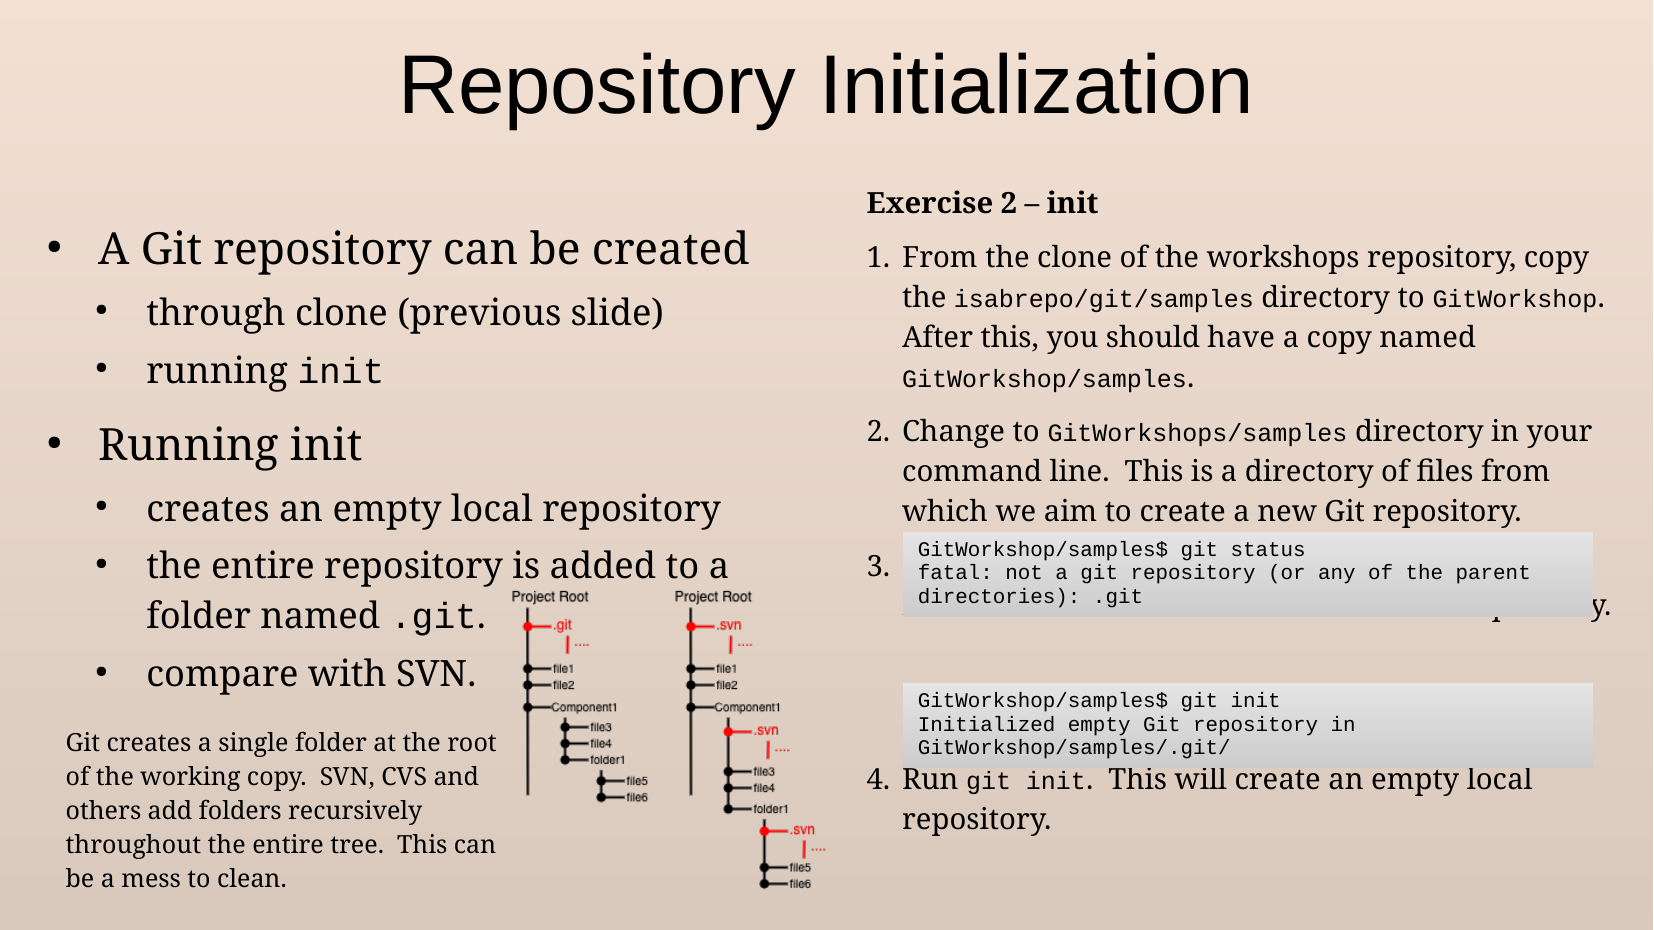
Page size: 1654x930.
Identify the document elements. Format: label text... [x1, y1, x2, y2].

text_box Exercise 2 – init From the clone of the workshops repository, copy the isabrepo/git/samples directory to GitWorkshop. After this, you should have a copy named GitWorkshop/samples. Change to GitWorkshops/samples directory in your command line. This is a directory of files from which we aim to create a new Git repository. Run git status. It returns a message that simply means we are not in the context of a Git repository. Run git init. This will create an empty local repository. None of the files in this directory have been placed in the new repository. That will come later. On Windows, the new .git folder is harder to verify. On Linux and macOS it's apparent with ls -a. [851, 174, 1647, 925]
title Repository Initialization [82, 19, 1571, 151]
text_box GitWorkshop/samples$ git status fatal: not a git repository (or any of the parent directories): .git [903, 531, 1594, 618]
picture [504, 584, 835, 895]
list A Git repository can be created through clone (previous slide) running init Running init creates an empty local repository the entire repository is added to a folder named .git. compare with SVN. [29, 217, 756, 757]
text_box GitWorkshop/samples$ git init Initialized empty Git repository in GitWorkshop/samples/.git/ [903, 682, 1594, 769]
text_box Git creates a single folder at the root of the working copy. SVN, CVS and others add folders recursively throughout the entire tree. This can be a mess to clean. [50, 717, 516, 845]
